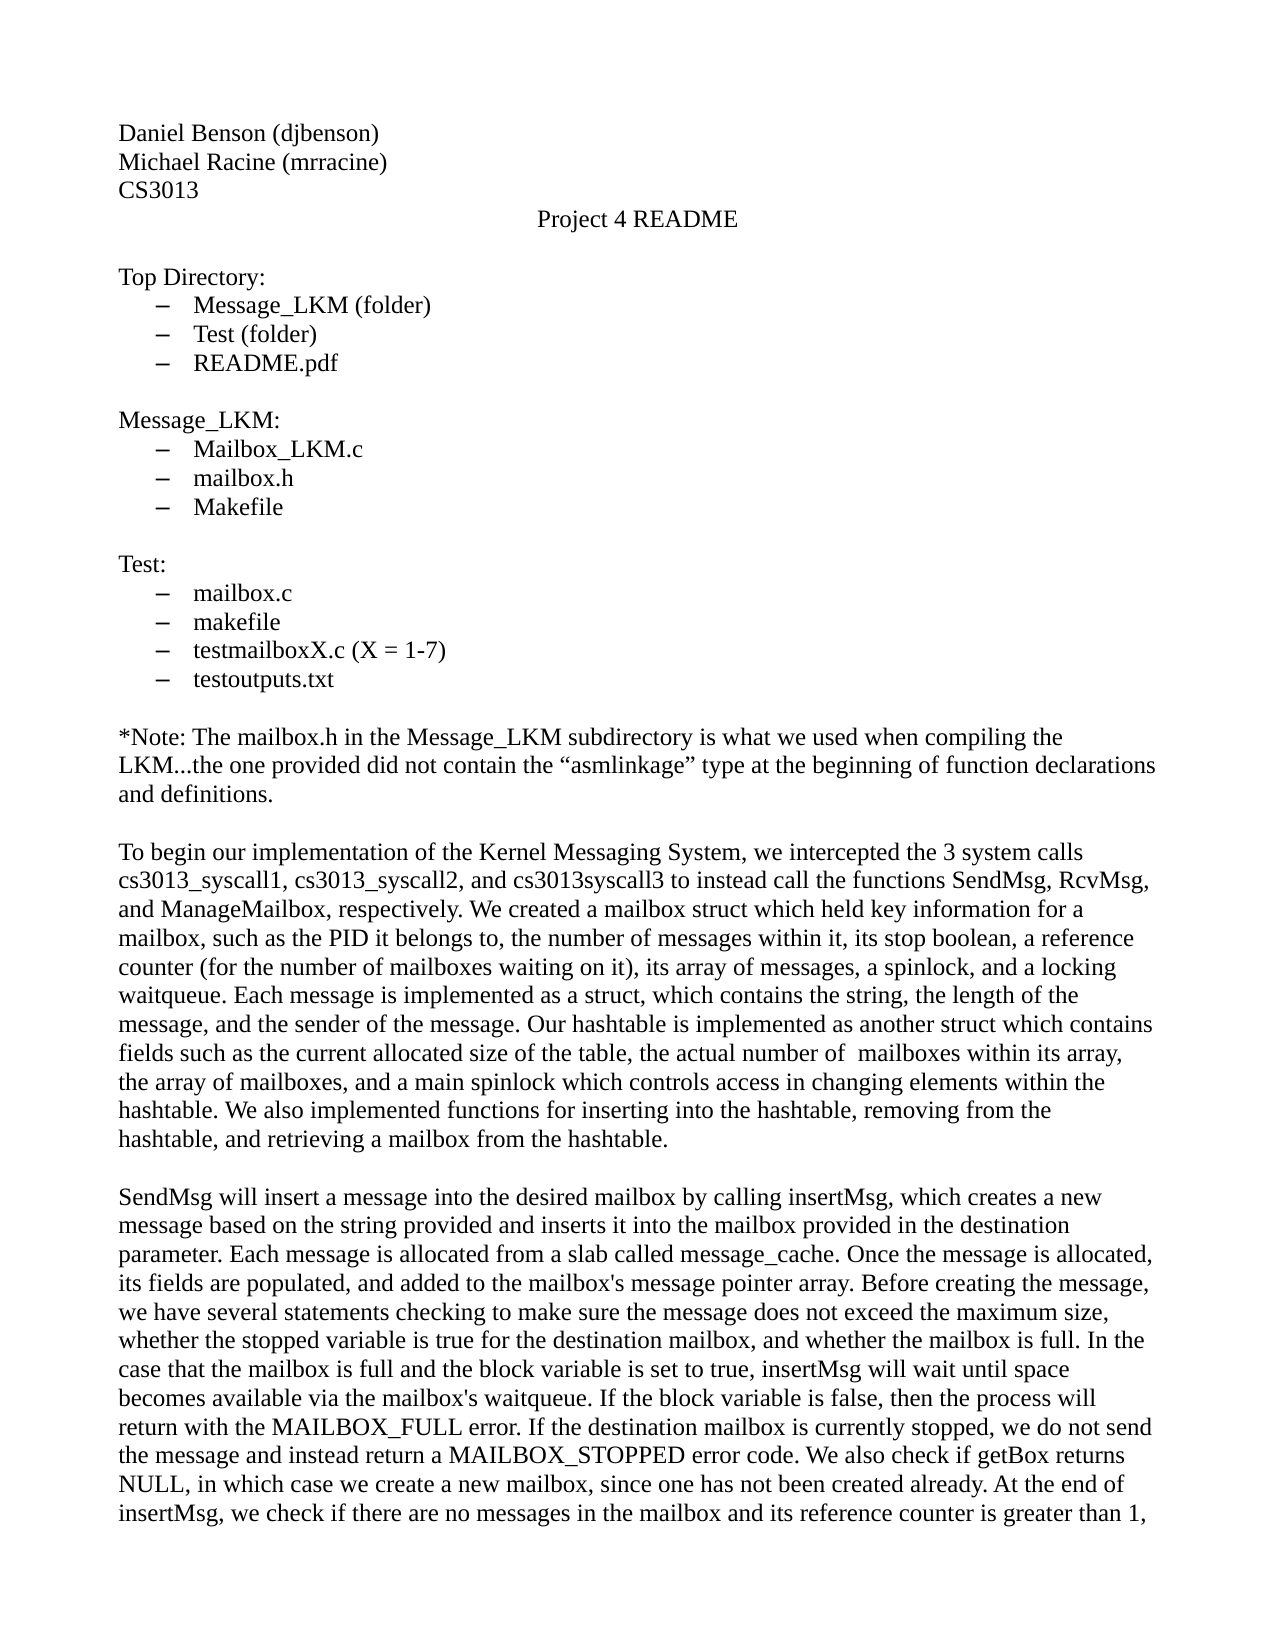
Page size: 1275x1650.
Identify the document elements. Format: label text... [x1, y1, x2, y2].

text *Note: The mailbox.h in the Message_LKM subdirectory is what we used when compiling the LKM...the one provided did not contain the “asmlinkage” type at the beginning of function declarations and definitions. [118, 722, 1157, 808]
text Message_LKM: [118, 406, 1157, 434]
text Daniel Benson (djbenson) [118, 118, 1157, 147]
list Test (folder) [156, 319, 1157, 348]
text Project 4 README [118, 204, 1157, 233]
text SendMsg will insert a message into the desired mailbox by calling insertMsg, which creates a new message based on the string provided and inserts it into the mailbox provided in the destination parameter. Each message is allocated from a slab called message_cache. Once the message is allocated, its fields are populated, and added to the mailbox's message pointer array. Before creating the message, we have several statements checking to make sure the message does not exceed the maximum size, whether the stopped variable is true for the destination mailbox, and whether the mailbox is full. In the case that the mailbox is full and the block variable is set to true, insertMsg will wait until space becomes available via the mailbox's waitqueue. If the block variable is false, then the process will return with the MAILBOX_FULL error. If the destination mailbox is currently stopped, we do not send the message and instead return a MAILBOX_STOPPED error code. We also check if getBox returns NULL, in which case we create a new mailbox, since one has not been created already. At the end of insertMsg, we check if there are no messages in the mailbox and its reference counter is greater than 1, [118, 1182, 1157, 1527]
text Top Directory: [118, 262, 1157, 291]
list testmailboxX.c (X = 1-7) [156, 636, 1157, 664]
list makefile [156, 607, 1157, 636]
list Message_LKM (folder) [156, 291, 1157, 319]
list Makefile [156, 492, 1157, 521]
text Test: [118, 549, 1157, 578]
list mailbox.c [156, 578, 1157, 607]
list README.pdf [156, 348, 1157, 377]
text Michael Racine (mrracine) [118, 147, 1157, 176]
text CS3013 [118, 176, 1157, 204]
list Mailbox_LKM.c [156, 434, 1157, 463]
list mailbox.h [156, 463, 1157, 492]
list testoutputs.txt [156, 664, 1157, 693]
text To begin our implementation of the Kernel Messaging System, we intercepted the 3 system calls cs3013_syscall1, cs3013_syscall2, and cs3013syscall3 to instead call the functions SendMsg, RcvMsg, and ManageMailbox, respectively. We created a mailbox struct which held key information for a mailbox, such as the PID it belongs to, the number of messages within it, its stop boolean, a reference counter (for the number of mailboxes waiting on it), its array of messages, a spinlock, and a locking waitqueue. Each message is implemented as a struct, which contains the string, the length of the message, and the sender of the message. Our hashtable is implemented as another struct which contains fields such as the current allocated size of the table, the actual number of mailboxes within its array, the array of mailboxes, and a main spinlock which controls access in changing elements within the hashtable. We also implemented functions for inserting into the hashtable, removing from the hashtable, and retrieving a mailbox from the hashtable. [118, 837, 1157, 1153]
